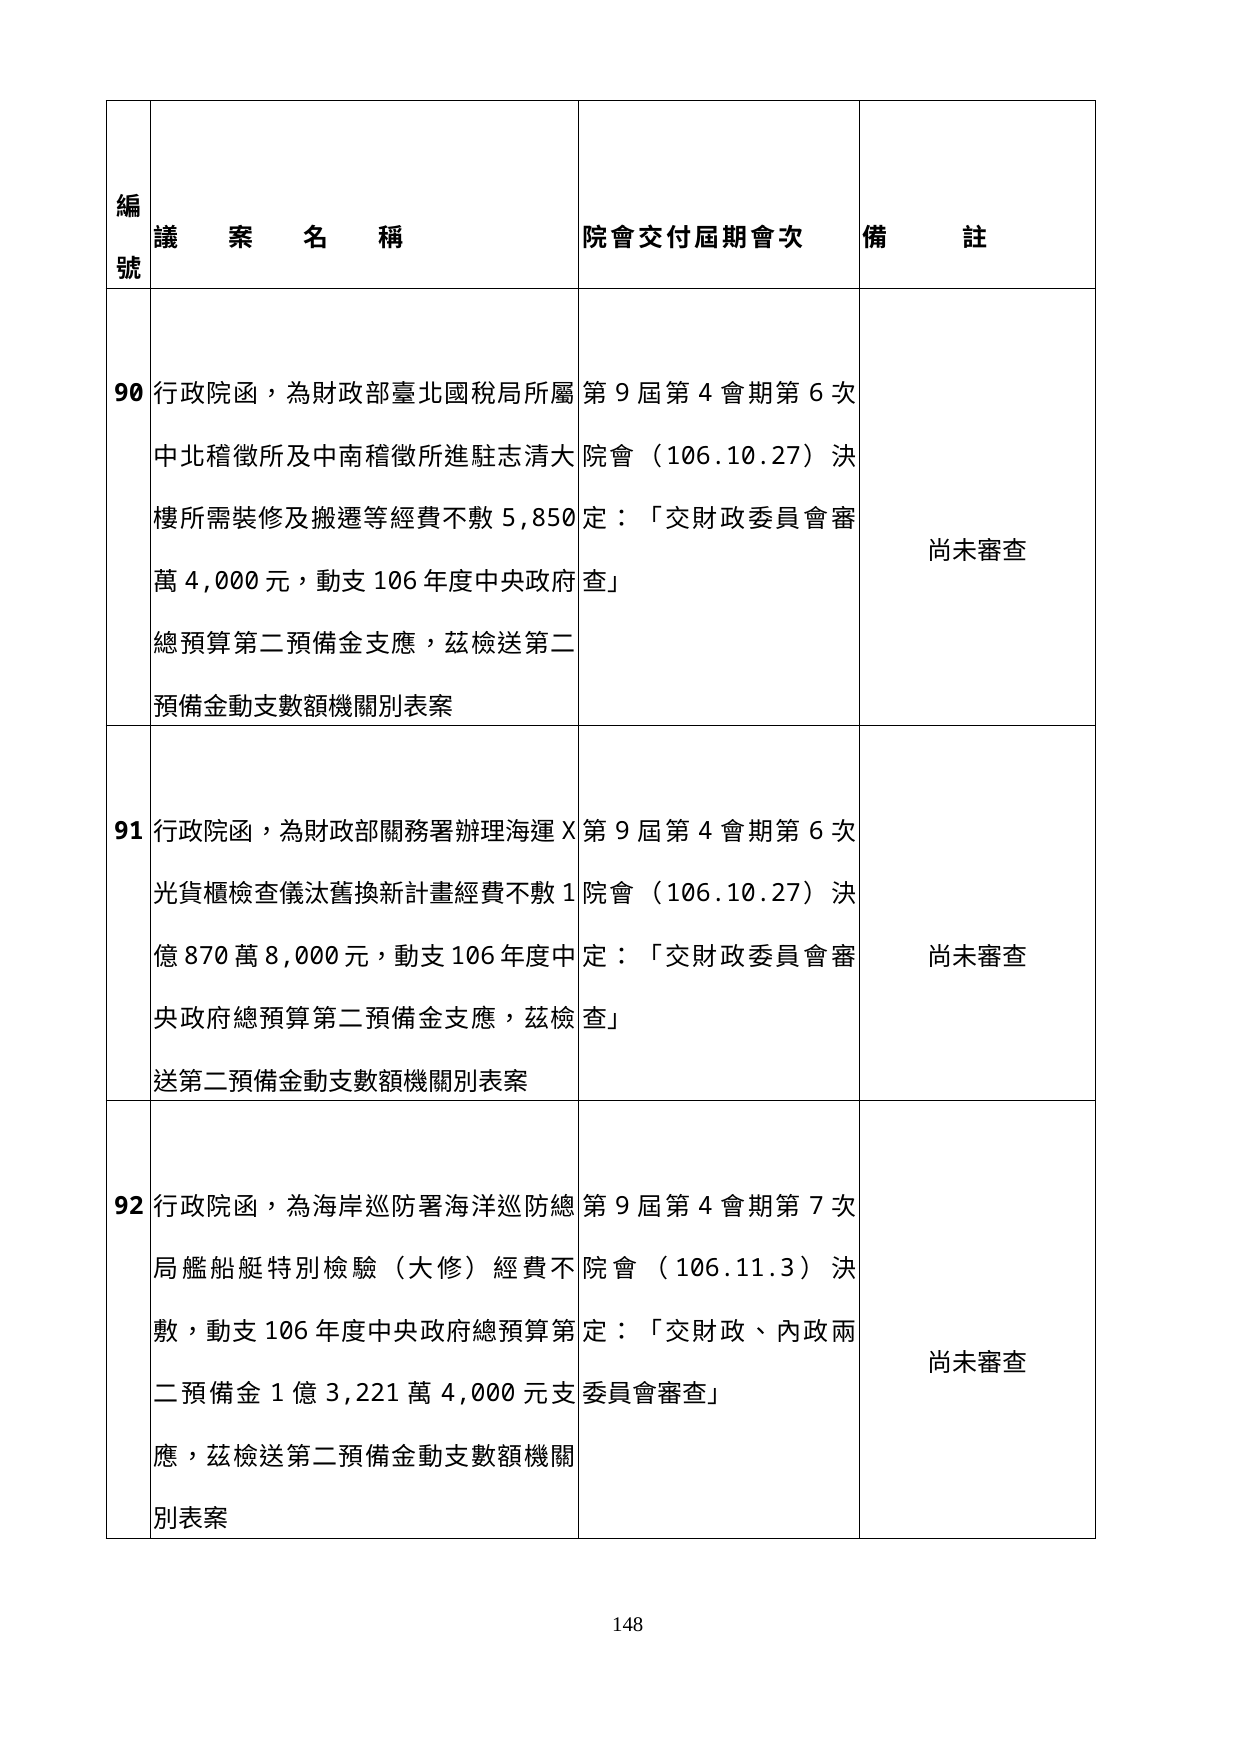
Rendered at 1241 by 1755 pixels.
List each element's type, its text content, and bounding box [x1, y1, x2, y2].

table_cell 第9屆第4會期第7次院會（106.11.3）決定：「交財政、內政兩委員會審查」 [579, 1101, 859, 1538]
table_cell 行政院函，為海岸巡防署海洋巡防總局艦船艇特別檢驗（大修）經費不敷，動支106年度中央政府總預算第二預備金1億3,221萬4,000元支應，茲檢送第二預備金動支數額機關別表案 [151, 1101, 578, 1538]
table_header 議 案 名 稱 [151, 101, 578, 288]
table_cell 尚未審查 [860, 289, 1095, 725]
table_header 備 註 [860, 101, 1095, 288]
table_cell [107, 726, 150, 1100]
table_cell 第9屆第4會期第6次院會（106.10.27）決定：「交財政委員會審查」 [579, 726, 859, 1100]
table_cell 尚未審查 [860, 726, 1095, 1100]
table_cell 第9屆第4會期第6次院會（106.10.27）決定：「交財政委員會審查」 [579, 289, 859, 725]
table_cell [107, 1101, 150, 1538]
table_header 編號 [107, 101, 150, 288]
table_cell 行政院函，為財政部關務署辦理海運X光貨櫃檢查儀汰舊換新計畫經費不敷1億870萬8,000元，動支106年度中央政府總預算第二預備金支應，茲檢送第二預備金動支數額機關別表案 [151, 726, 578, 1100]
table_header 院會交付屆期會次 [579, 101, 859, 288]
table_cell 尚未審查 [860, 1101, 1095, 1538]
table_cell 行政院函，為財政部臺北國稅局所屬中北稽徵所及中南稽徵所進駐志清大樓所需裝修及搬遷等經費不敷5,850萬4,000元，動支106年度中央政府總預算第二預備金支應，茲檢送第二預備金動支數額機關別表案 [151, 289, 578, 725]
table_cell [107, 289, 150, 725]
